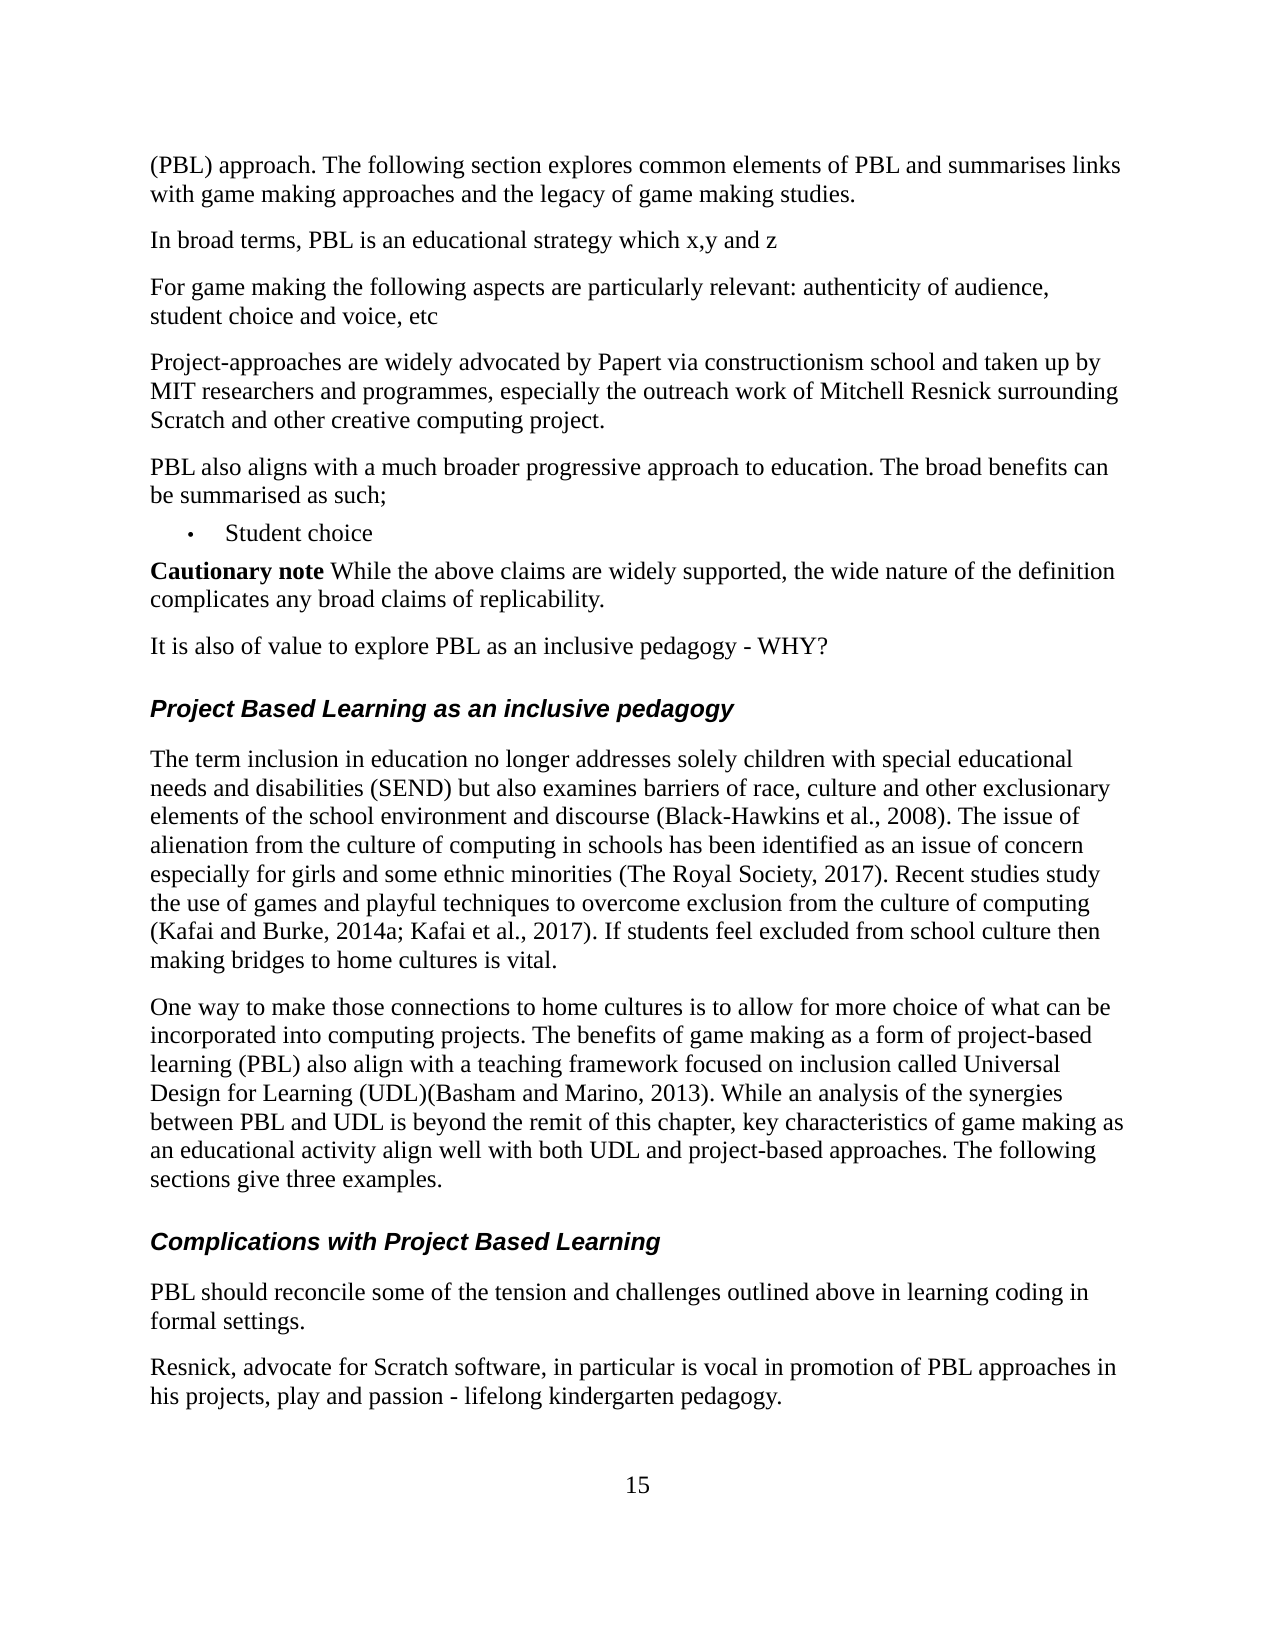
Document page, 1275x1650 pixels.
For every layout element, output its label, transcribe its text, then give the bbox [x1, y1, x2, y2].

text PBL also aligns with a much broader progressive approach to education. The broad benefits can be summarised as such; [150, 452, 1125, 509]
text Resnick, advocate for Scratch software, in particular is vocal in promotion of PBL approaches in his projects, play and passion - lifelong kindergarten pedagogy. [150, 1352, 1125, 1410]
text Project-approaches are widely advocated by Papert via constructionism school and taken up by MIT researchers and programmes, especially the outreach work of Mitchell Resnick surrounding Scratch and other creative computing project. [150, 347, 1125, 434]
text One way to make those connections to home cultures is to allow for more choice of what can be incorporated into computing projects. The benefits of game making as a form of project-based learning (PBL) also align with a teaching framework focused on inclusion called Universal Design for Learning (UDL)(Basham and Marino, 2013). While an analysis of the synergies between PBL and UDL is beyond the remit of this chapter, key characteristics of game making as an educational activity align well with both UDL and project-based approaches. The following sections give three examples. [150, 992, 1125, 1193]
text It is also of value to explore PBL as an inclusive pedagogy - WHY? [150, 631, 1125, 660]
text For game making the following aspects are particularly relevant: authenticity of audience, student choice and voice, etc [150, 272, 1125, 329]
text PBL should reconcile some of the tension and challenges outlined above in learning coding in formal settings. [150, 1277, 1125, 1334]
list Student choice [187, 518, 1125, 547]
text The term inclusion in education no longer addresses solely children with special educational needs and disabilities (SEND) but also examines barriers of race, culture and other exclusionary elements of the school environment and discourse (Black-Hawkins et al., 2008). The issue of alienation from the culture of computing in schools has been identified as an issue of concern especially for girls and some ethnic minorities (The Royal Society, 2017). Recent studies study the use of games and playful techniques to overcome exclusion from the culture of computing (Kafai and Burke, 2014a; Kafai et al., 2017). If students feel excluded from school culture then making bridges to home cultures is vital. [150, 744, 1125, 974]
subtitle Complications with Project Based Learning [150, 1227, 1125, 1256]
text (PBL) approach. The following section explores common elements of PBL and summarises links with game making approaches and the legacy of game making studies. [150, 150, 1125, 207]
text Cautionary note While the above claims are widely supported, the wide nature of the definition complicates any broad claims of replicability. [150, 556, 1125, 613]
text In broad terms, PBL is an educational strategy which x,y and z [150, 225, 1125, 254]
subtitle Project Based Learning as an inclusive pedagogy [150, 694, 1125, 722]
